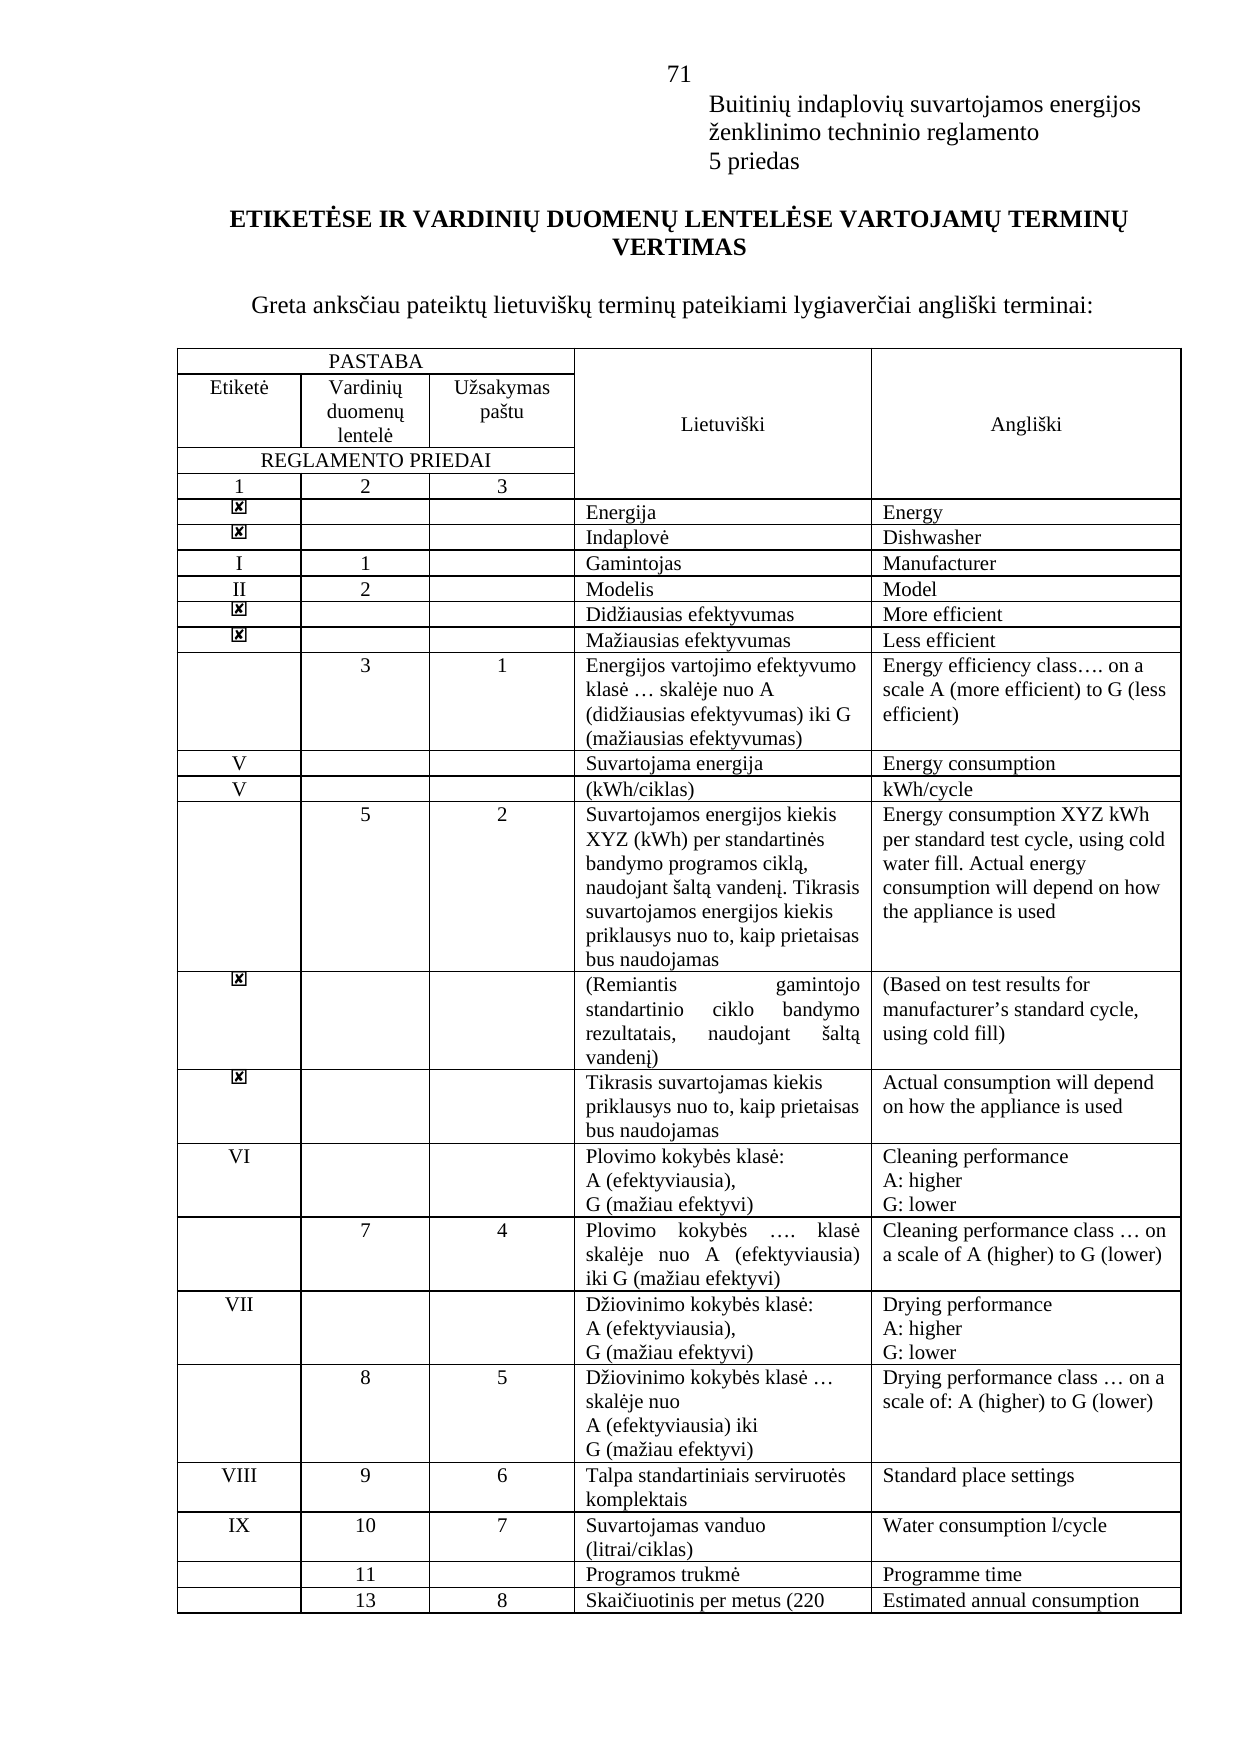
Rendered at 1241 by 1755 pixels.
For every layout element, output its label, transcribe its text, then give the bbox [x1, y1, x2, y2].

table_cell 5 [302, 802, 429, 971]
table_cell Plovimo kokybės …. klasė skalėje nuo A (efektyviausia) iki G (mažiau efektyvi) [575, 1218, 871, 1290]
table_cell [178, 802, 300, 971]
table_cell [178, 1562, 300, 1586]
table_cell [430, 1144, 574, 1216]
table_cell 5 [430, 1365, 574, 1461]
table_cell 10 [302, 1513, 429, 1561]
table_cell [302, 602, 429, 626]
table_cell Suvartojamas vanduo (litrai/ciklas) [575, 1513, 871, 1561]
table_cell [430, 777, 574, 801]
table_cell Džiovinimo kokybės klasė: A (efektyviausia), G (mažiau efektyvi) [575, 1292, 871, 1364]
table_cell Programos trukmė [575, 1562, 871, 1586]
table_cell [302, 525, 429, 549]
table_header Pastaba [178, 349, 574, 373]
table_cell Estimated annual consumption [872, 1588, 1180, 1612]
table_cell VI [178, 1144, 300, 1216]
table_cell [302, 500, 429, 524]
table_cell Drying performance A: higher G: lower [872, 1292, 1180, 1364]
table_cell Energy consumption [872, 751, 1180, 775]
table_cell [430, 628, 574, 652]
table_cell Suvartojamos energijos kiekis XYZ (kWh) per standartinės bandymo programos ciklą, naudojant šaltą vandenį. Tikrasis suvartojamos energijos kiekis priklausys nuo to, kaip prietaisas bus naudojamas [575, 802, 871, 971]
table_cell 2 [430, 802, 574, 971]
table_cell VII [178, 1292, 300, 1364]
table_cell [430, 1292, 574, 1364]
table_cell IX [178, 1513, 300, 1561]
table_cell [178, 1218, 300, 1290]
table_cell (kWh/ciklas) [575, 777, 871, 801]
table_cell Didžiausias efektyvumas [575, 602, 871, 626]
table_cell 1 [302, 551, 429, 575]
table_cell Indaplovė [575, 525, 871, 549]
table_cell V [178, 777, 300, 801]
table_cell Mažiausias efektyvumas [575, 628, 871, 652]
table_cell Džiovinimo kokybės klasė … skalėje nuo A (efektyviausia) iki G (mažiau efektyvi) [575, 1365, 871, 1461]
table_cell 13 [302, 1588, 429, 1612]
table_cell Less efficient [872, 628, 1180, 652]
table_cell [430, 751, 574, 775]
text Greta anksčiau pateiktų lietuviškų terminų pateikiami lygiaverčiai angliški terminai: [177, 290, 1181, 319]
table_cell Actual consumption will depend on how the appliance is used [872, 1070, 1180, 1142]
table_cell Etiketė [178, 375, 300, 447]
table_cell 8 [302, 1365, 429, 1461]
table_cell [430, 525, 574, 549]
table_cell 6 [430, 1463, 574, 1511]
table_cell Cleaning performance class … on a scale of A (higher) to G (lower) [872, 1218, 1180, 1290]
table_cell II [178, 577, 300, 601]
table_cell [302, 777, 429, 801]
table_cell (Based on test results for manufacturer’s standard cycle, using cold fill) [872, 972, 1180, 1069]
table_cell kWh/cycle [872, 777, 1180, 801]
table_cell 2 [302, 577, 429, 601]
table_cell Energijos vartojimo efektyvumo klasė … skalėje nuo A (didžiausias efektyvumas) iki G (mažiausias efektyvumas) [575, 653, 871, 749]
table_cell 8 [430, 1588, 574, 1612]
table_cell Cleaning performance A: higher G: lower [872, 1144, 1180, 1216]
table_cell  [178, 628, 300, 652]
table_cell [430, 1070, 574, 1142]
table_cell [302, 1292, 429, 1364]
table_cell [302, 751, 429, 775]
table_cell 1 [430, 653, 574, 749]
table_cell [178, 1588, 300, 1612]
table_cell Vardinių duomenų lentelė [302, 375, 429, 447]
table_cell Manufacturer [872, 551, 1180, 575]
table_cell [430, 1562, 574, 1586]
text Buitinių indaplovių suvartojamos energijos [709, 89, 1181, 117]
table_cell Skaičiuotinis per metus (220 [575, 1588, 871, 1612]
table_cell  [178, 1070, 300, 1142]
table_cell 4 [430, 1218, 574, 1290]
table_cell Energy efficiency class…. on a scale A (more efficient) to G (less efficient) [872, 653, 1180, 749]
table_cell More efficient [872, 602, 1180, 626]
table_cell Plovimo kokybės klasė: A (efektyviausia), G (mažiau efektyvi) [575, 1144, 871, 1216]
table_cell Energy [872, 500, 1180, 524]
table_cell Water consumption l/cycle [872, 1513, 1180, 1561]
table_cell [302, 1070, 429, 1142]
table_cell [430, 972, 574, 1069]
table_header Lietuviški [575, 349, 871, 498]
table_cell [302, 628, 429, 652]
table_header Angliški [872, 349, 1180, 498]
table_cell 2 [302, 474, 429, 498]
table_cell Talpa standartiniais serviruotės komplektais [575, 1463, 871, 1511]
table_cell Reglamento priedai [178, 448, 574, 472]
table_cell 11 [302, 1562, 429, 1586]
table_cell Gamintojas [575, 551, 871, 575]
table_cell Model [872, 577, 1180, 601]
table_cell 9 [302, 1463, 429, 1511]
table_cell 1 [178, 474, 300, 498]
table_cell VIII [178, 1463, 300, 1511]
table_cell I [178, 551, 300, 575]
table_cell Standard place settings [872, 1463, 1180, 1511]
table_cell [430, 551, 574, 575]
text ETIKETĖSE ir vardinių duomenų lentelėse VARTOJamų terminų vertimas [177, 204, 1181, 261]
table_cell Suvartojama energija [575, 751, 871, 775]
table_cell 7 [430, 1513, 574, 1561]
table_cell 3 [302, 653, 429, 749]
table_cell [430, 577, 574, 601]
table_cell  [178, 972, 300, 1069]
table_cell 7 [302, 1218, 429, 1290]
table_cell Energy consumption XYZ kWh per standard test cycle, using cold water fill. Actual energy consumption will depend on how the appliance is used [872, 802, 1180, 971]
table_cell [302, 972, 429, 1069]
table_cell [430, 602, 574, 626]
table_cell Energija [575, 500, 871, 524]
table_cell 3 [430, 474, 574, 498]
text ženklinimo techninio reglamento [177, 117, 1181, 146]
table_cell V [178, 751, 300, 775]
text 5 priedas [177, 146, 1181, 175]
table_cell [178, 653, 300, 749]
table_cell [430, 500, 574, 524]
table_cell Drying performance class … on a scale of: A (higher) to G (lower) [872, 1365, 1180, 1461]
table_cell Programme time [872, 1562, 1180, 1586]
table_cell [302, 1144, 429, 1216]
table_cell Užsakymas paštu [430, 375, 574, 447]
table_cell  [178, 525, 300, 549]
table_cell [178, 1365, 300, 1461]
table_cell  [178, 500, 300, 524]
table_cell Modelis [575, 577, 871, 601]
table_cell Dishwasher [872, 525, 1180, 549]
table_cell Tikrasis suvartojamas kiekis priklausys nuo to, kaip prietaisas bus naudojamas [575, 1070, 871, 1142]
table_cell  [178, 602, 300, 626]
table_cell (Remiantis gamintojo standartinio ciklo bandymo rezultatais, naudojant šaltą vandenį) [575, 972, 871, 1069]
